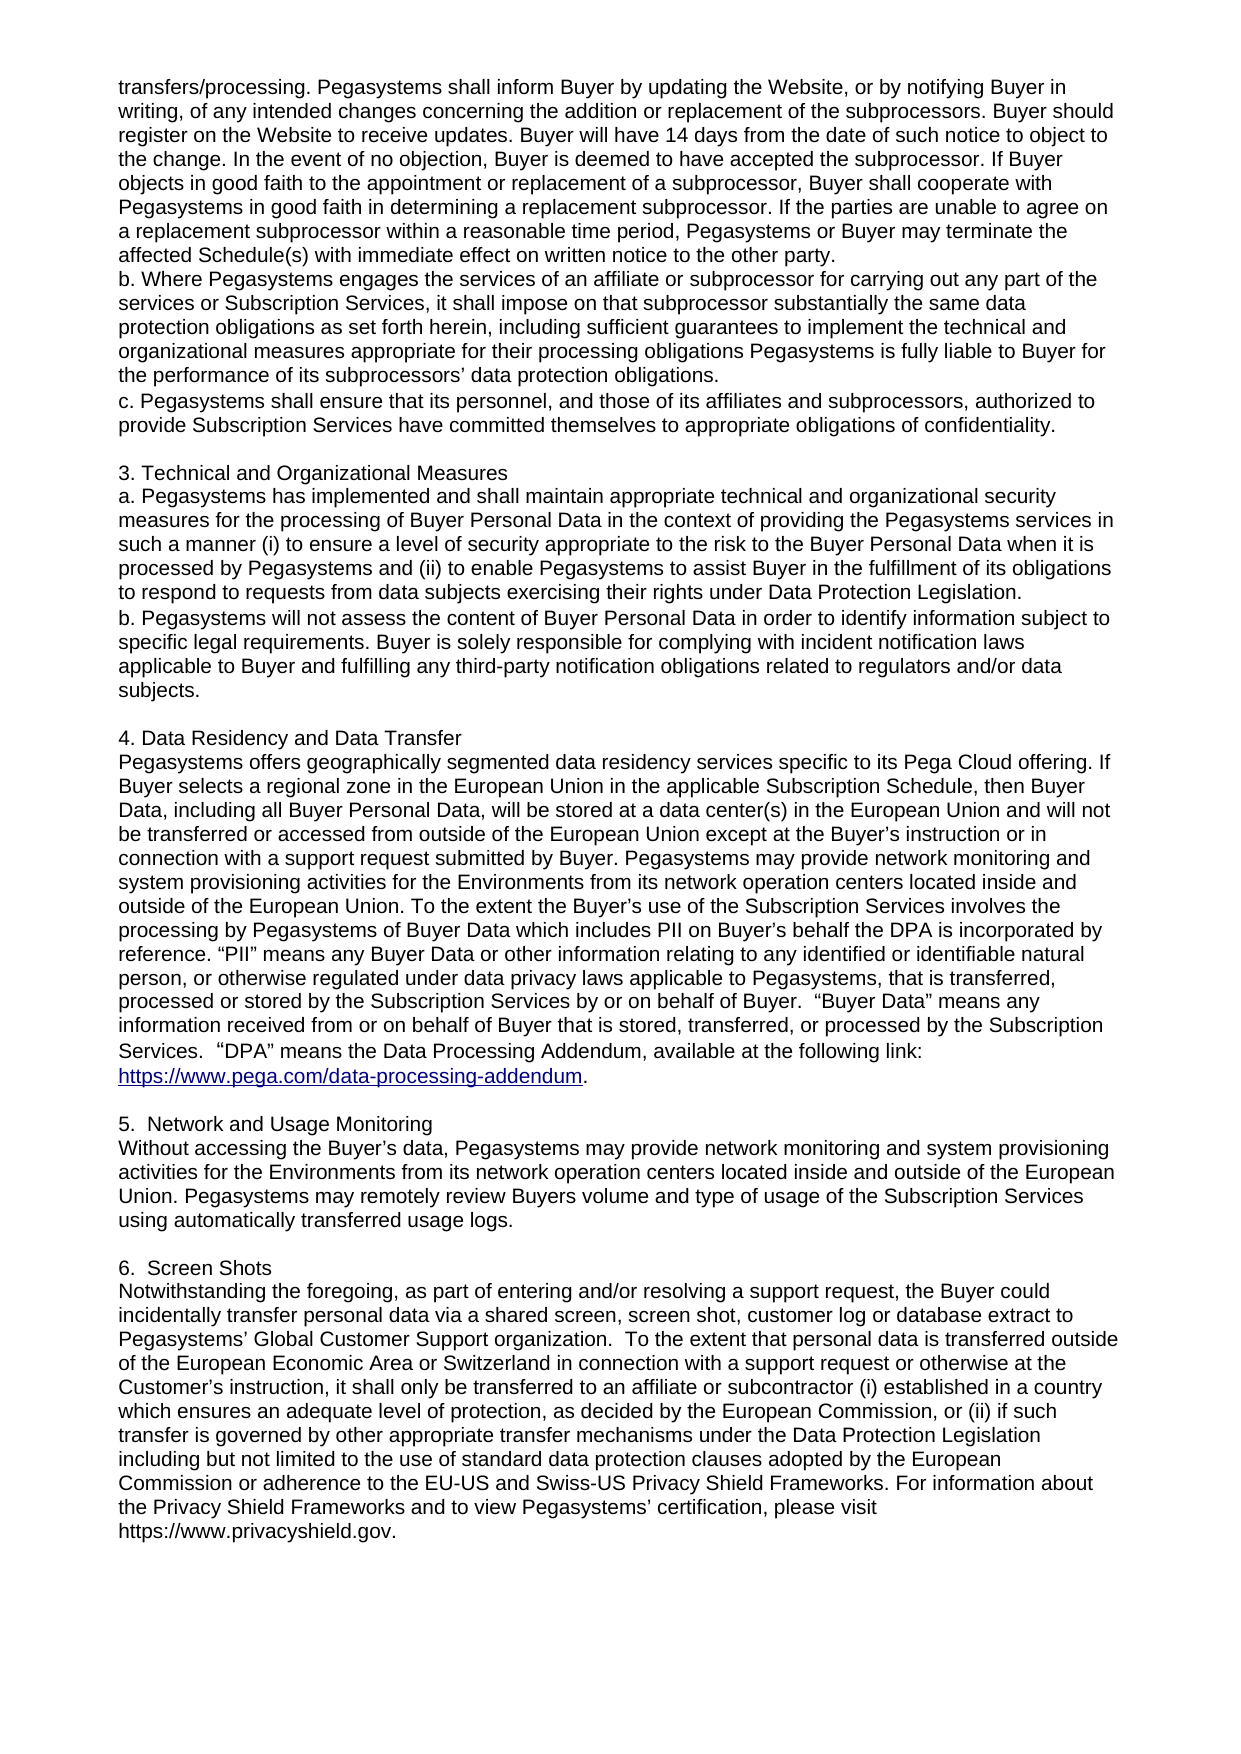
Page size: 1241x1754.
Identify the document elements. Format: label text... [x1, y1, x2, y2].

text 6. Screen Shots [118, 1255, 1122, 1279]
text 5. Network and Usage Monitoring [118, 1112, 1122, 1136]
text b. Where Pegasystems engages the services of an affiliate or subprocessor for carrying out any part of the services or Subscription Services, it shall impose on that subprocessor substantially the same data protection obligations as set forth herein, including sufficient guarantees to implement the technical and organizational measures appropriate for their processing obligations Pegasystems is fully liable to Buyer for the performance of its subprocessors’ data protection obligations. [118, 267, 1122, 386]
text Without accessing the Buyer’s data, Pegasystems may provide network monitoring and system provisioning activities for the Environments from its network operation centers located inside and outside of the European Union. Pegasystems may remotely review Buyers volume and type of usage of the Subscription Services using automatically transferred usage logs. [118, 1136, 1122, 1231]
text Notwithstanding the foregoing, as part of entering and/or resolving a support request, the Buyer could incidentally transfer personal data via a shared screen, screen shot, customer log or database extract to Pegasystems’ Global Customer Support organization. To the extent that personal data is transferred outside of the European Economic Area or Switzerland in connection with a support request or otherwise at the Customer’s instruction, it shall only be transferred to an affiliate or subcontractor (i) established in a country which ensures an adequate level of protection, as decided by the European Commission, or (ii) if such transfer is governed by other appropriate transfer mechanisms under the Data Protection Legislation including but not limited to the use of standard data protection clauses adopted by the European Commission or adherence to the EU-US and Swiss-US Privacy Shield Frameworks. For information about the Privacy Shield Frameworks and to view Pegasystems’ certification, please visit https://www.privacyshield.gov. [118, 1279, 1122, 1543]
text c. Pegasystems shall ensure that its personnel, and those of its affiliates and subprocessors, authorized to provide Subscription Services have committed themselves to appropriate obligations of confidentiality. [118, 388, 1122, 436]
text 4. Data Residency and Data Transfer [118, 726, 1122, 750]
text Pegasystems offers geographically segmented data residency services specific to its Pega Cloud offering. If Buyer selects a regional zone in the European Union in the applicable Subscription Schedule, then Buyer Data, including all Buyer Personal Data, will be stored at a data center(s) in the European Union and will not be transferred or accessed from outside of the European Union except at the Buyer’s instruction or in connection with a support request submitted by Buyer. Pegasystems may provide network monitoring and system provisioning activities for the Environments from its network operation centers located inside and outside of the European Union. To the extent the Buyer’s use of the Subscription Services involves the processing by Pegasystems of Buyer Data which includes PII on Buyer’s behalf the DPA is incorporated by reference. “PII” means any Buyer Data or other information relating to any identified or identifiable natural person, or otherwise regulated under data privacy laws applicable to Pegasystems, that is transferred, processed or stored by the Subscription Services by or on behalf of Buyer. “Buyer Data” means any information received from or on behalf of Buyer that is stored, transferred, or processed by the Subscription Services. “DPA” means the Data Processing Addendum, available at the following link: https://www.pega.com/data-processing-addendum. [118, 750, 1122, 1088]
text 3. Technical and Organizational Measures [118, 460, 1122, 484]
text a. Pegasystems has implemented and shall maintain appropriate technical and organizational security measures for the processing of Buyer Personal Data in the context of providing the Pegasystems services in such a manner (i) to ensure a level of security appropriate to the risk to the Buyer Personal Data when it is processed by Pegasystems and (ii) to enable Pegasystems to assist Buyer in the fulfillment of its obligations to respond to requests from data subjects exercising their rights under Data Protection Legislation. [118, 484, 1122, 604]
text b. Pegasystems will not assess the content of Buyer Personal Data in order to identify information subject to specific legal requirements. Buyer is solely responsible for complying with incident notification laws applicable to Buyer and fulfilling any third-party notification obligations related to regulators and/or data subjects. [118, 606, 1122, 702]
text transfers/processing. Pegasystems shall inform Buyer by updating the Website, or by notifying Buyer in writing, of any intended changes concerning the addition or replacement of the subprocessors. Buyer should register on the Website to receive updates. Buyer will have 14 days from the date of such notice to object to the change. In the event of no objection, Buyer is deemed to have accepted the subprocessor. If Buyer objects in good faith to the appointment or replacement of a subprocessor, Buyer shall cooperate with Pegasystems in good faith in determining a replacement subprocessor. If the parties are unable to agree on a replacement subprocessor within a reasonable time period, Pegasystems or Buyer may terminate the affected Schedule(s) with immediate effect on written notice to the other party. [118, 75, 1122, 267]
